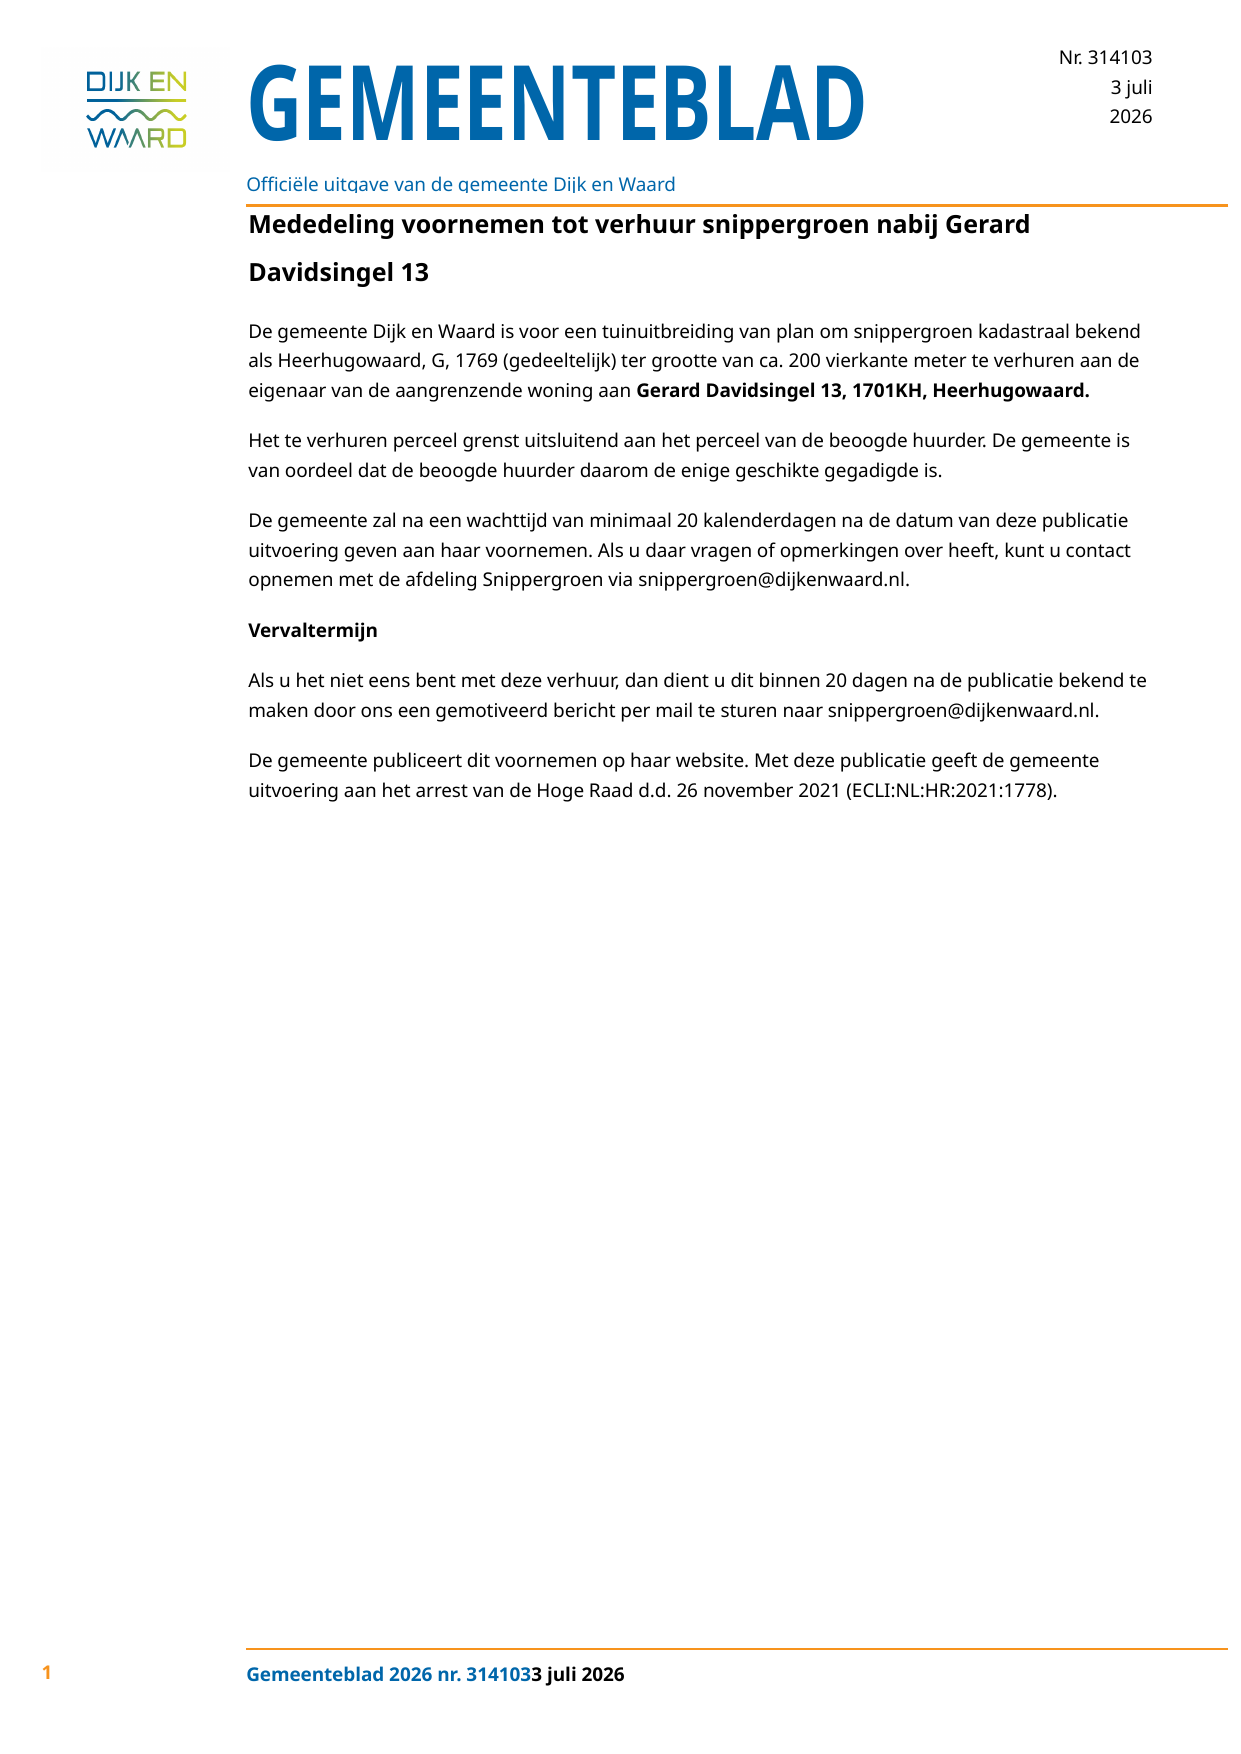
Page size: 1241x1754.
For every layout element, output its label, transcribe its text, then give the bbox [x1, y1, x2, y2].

text De gemeente publiceert dit voornemen op haar website. Met deze publicatie geeft de gemeente uitvoering aan het arrest van de Hoge Raad d.d. 26 november 2021 (ECLI:NL:HR:2021:1778). [248, 747, 1152, 803]
picture [41, 47, 231, 172]
text De gemeente Dijk en Waard is voor een tuinuitbreiding van plan om snippergroen kadastraal bekend als Heerhugowaard, G, 1769 (gedeeltelijk) ter grootte van ca. 200 vierkante meter te verhuren aan de eigenaar van de aangrenzende woning aan Gerard Davidsingel 13, 1701KH, Heerhugowaard. [248, 318, 1152, 403]
text Vervaltermijn [248, 617, 1152, 643]
text Als u het niet eens bent met deze verhuur, dan dient u dit binnen 20 dagen na de publicatie bekend te maken door ons een gemotiveerd bericht per mail te sturen naar snippergroen@dijkenwaard.nl. [248, 667, 1152, 723]
text Mededeling voornemen tot verhuur snippergroen nabij Gerard Davidsingel 13 [248, 207, 1152, 288]
text De gemeente zal na een wachttijd van minimaal 20 kalenderdagen na de datum van deze publicatie uitvoering geven aan haar voornemen. Als u daar vragen of opmerkingen over heeft, kunt u contact opnemen met de afdeling Snippergroen via snippergroen@dijkenwaard.nl. [248, 507, 1152, 592]
text Het te verhuren perceel grenst uitsluitend aan het perceel van de beoogde huurder. De gemeente is van oordeel dat de beoogde huurder daarom de enige geschikte gegadigde is. [248, 427, 1152, 483]
